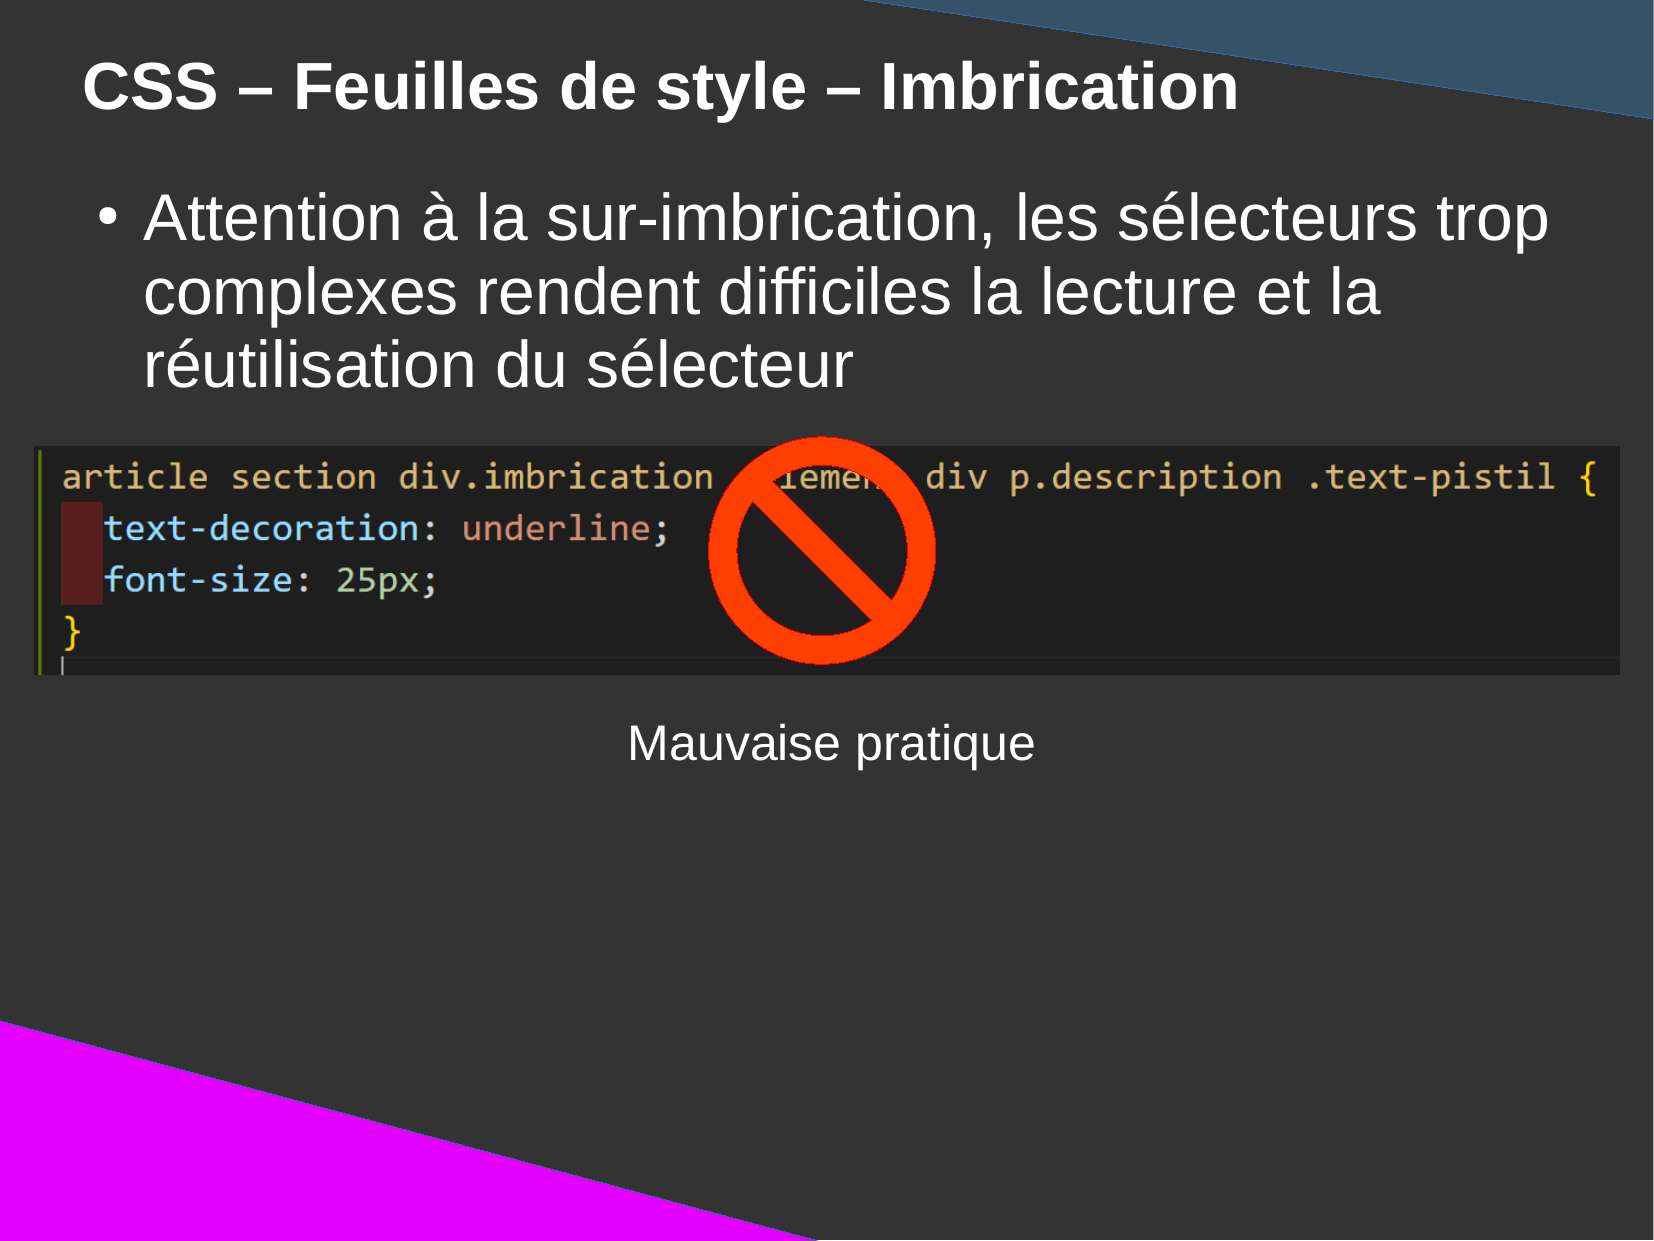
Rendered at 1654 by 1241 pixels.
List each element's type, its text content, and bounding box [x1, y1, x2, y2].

title Mauvaise pratique [531, 715, 1133, 827]
list Attention à la sur-imbrication, les sélecteurs trop complexes rendent difficiles la lecture et la réutilisation du sélecteur [80, 180, 1605, 405]
text_box [864, 0, 1654, 119]
text_box [708, 436, 936, 665]
title CSS – Feuilles de style – Imbrication [82, 49, 1571, 162]
text_box [0, 1020, 819, 1241]
picture [774, 466, 907, 599]
picture [737, 503, 870, 635]
picture [34, 446, 1620, 675]
